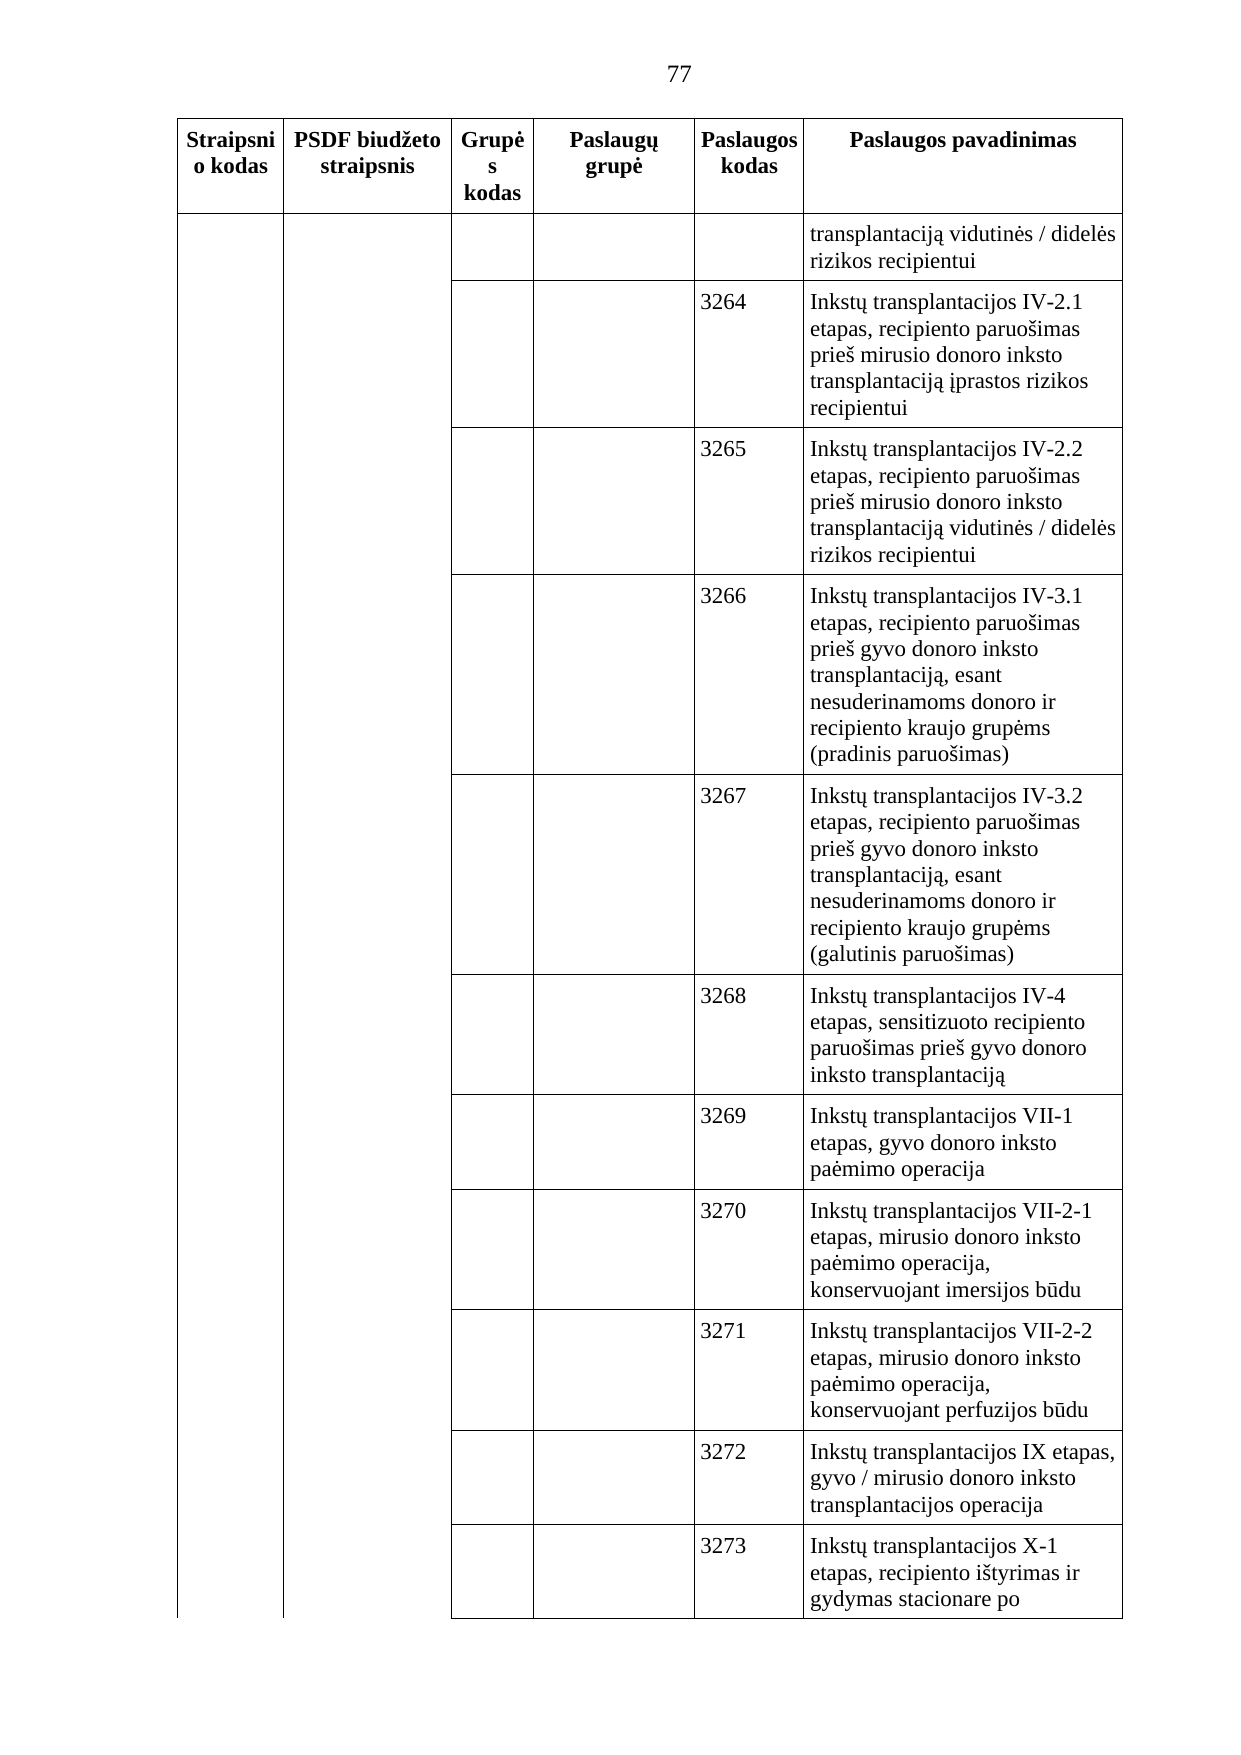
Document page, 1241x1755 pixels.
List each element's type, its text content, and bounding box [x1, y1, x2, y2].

table_cell 3264 [695, 281, 803, 427]
table_cell Inkstų transplantacijos VII-1 etapas, gyvo donoro inksto paėmimo operacija [804, 1095, 1122, 1188]
table_cell [452, 428, 533, 574]
table_cell Inkstų transplantacijos IX etapas, gyvo / mirusio donoro inksto transplantacijos operacija [804, 1431, 1122, 1524]
table_cell [452, 1190, 533, 1309]
table_cell 3270 [695, 1190, 803, 1309]
table_cell [178, 1189, 283, 1309]
table_cell [178, 280, 283, 427]
table_cell [284, 1309, 451, 1430]
table_cell Inkstų transplantacijos IV-2.1 etapas, recipiento paruošimas prieš mirusio donoro inksto transplantaciją įprastos rizikos recipientui [804, 281, 1122, 427]
table_cell [452, 281, 533, 427]
table_cell 3269 [695, 1095, 803, 1188]
table_cell [178, 974, 283, 1094]
table_cell [284, 974, 451, 1094]
table_cell [178, 427, 283, 574]
table_cell Inkstų transplantacijos IV-3.2 etapas, recipiento paruošimas prieš gyvo donoro inksto transplantaciją, esant nesuderinamoms donoro ir recipiento kraujo grupėms (galutinis paruošimas) [804, 775, 1122, 974]
table_cell [178, 214, 283, 280]
table_header Paslaugos pavadinimas [804, 119, 1122, 212]
table_cell transplantaciją vidutinės / didelės rizikos recipientui [804, 214, 1122, 280]
table_cell Inkstų transplantacijos VII-2-2 etapas, mirusio donoro inksto paėmimo operacija, konservuojant perfuzijos būdu [804, 1310, 1122, 1430]
table_cell [178, 1094, 283, 1188]
table_cell [534, 1095, 694, 1188]
table_cell [178, 1430, 283, 1524]
table_cell 3273 [695, 1525, 803, 1618]
table_cell [534, 214, 694, 280]
table_cell [178, 774, 283, 974]
table_header Grupės kodas [452, 119, 533, 212]
table_cell Inkstų transplantacijos IV-2.2 etapas, recipiento paruošimas prieš mirusio donoro inksto transplantaciją vidutinės / didelės rizikos recipientui [804, 428, 1122, 574]
table_cell [534, 1525, 694, 1618]
table_cell 3271 [695, 1310, 803, 1430]
table_cell 3268 [695, 975, 803, 1094]
table_cell [452, 975, 533, 1094]
table_cell [284, 427, 451, 574]
table_cell 3265 [695, 428, 803, 574]
table_cell [284, 774, 451, 974]
table_cell Inkstų transplantacijos IV-4 etapas, sensitizuoto recipiento paruošimas prieš gyvo donoro inksto transplantaciją [804, 975, 1122, 1094]
table_cell [284, 1524, 451, 1618]
table_cell [284, 1430, 451, 1524]
table_cell [452, 775, 533, 974]
table_cell [284, 574, 451, 774]
table_cell Inkstų transplantacijos X-1 etapas, recipiento ištyrimas ir gydymas stacionare po [804, 1525, 1122, 1618]
table_cell [452, 214, 533, 280]
table_cell [452, 1095, 533, 1188]
table_header Straipsnio kodas [178, 119, 283, 212]
table_cell [695, 214, 803, 280]
table_cell [534, 428, 694, 574]
table_cell [178, 574, 283, 774]
table_cell [284, 214, 451, 280]
table_cell 3272 [695, 1431, 803, 1524]
table_cell Inkstų transplantacijos IV-3.1 etapas, recipiento paruošimas prieš gyvo donoro inksto transplantaciją, esant nesuderinamoms donoro ir recipiento kraujo grupėms (pradinis paruošimas) [804, 575, 1122, 774]
table_header Paslaugų grupė [534, 119, 694, 212]
table_cell [284, 1094, 451, 1188]
table_header Paslaugos kodas [695, 119, 803, 212]
table_cell [534, 775, 694, 974]
table_cell [452, 1431, 533, 1524]
table_cell [452, 1525, 533, 1618]
table_cell 3266 [695, 575, 803, 774]
table_cell [284, 1189, 451, 1309]
table_cell [534, 1190, 694, 1309]
table_cell 3267 [695, 775, 803, 974]
table_cell [452, 1310, 533, 1430]
table_header PSDF biudžeto straipsnis [284, 119, 451, 212]
table_cell [178, 1309, 283, 1430]
table_cell [534, 281, 694, 427]
table_cell [534, 975, 694, 1094]
table_cell [534, 1431, 694, 1524]
table_cell [452, 575, 533, 774]
table_cell [534, 1310, 694, 1430]
table_cell [178, 1524, 283, 1618]
table_cell [284, 280, 451, 427]
table_cell [534, 575, 694, 774]
table_cell Inkstų transplantacijos VII-2-1 etapas, mirusio donoro inksto paėmimo operacija, konservuojant imersijos būdu [804, 1190, 1122, 1309]
